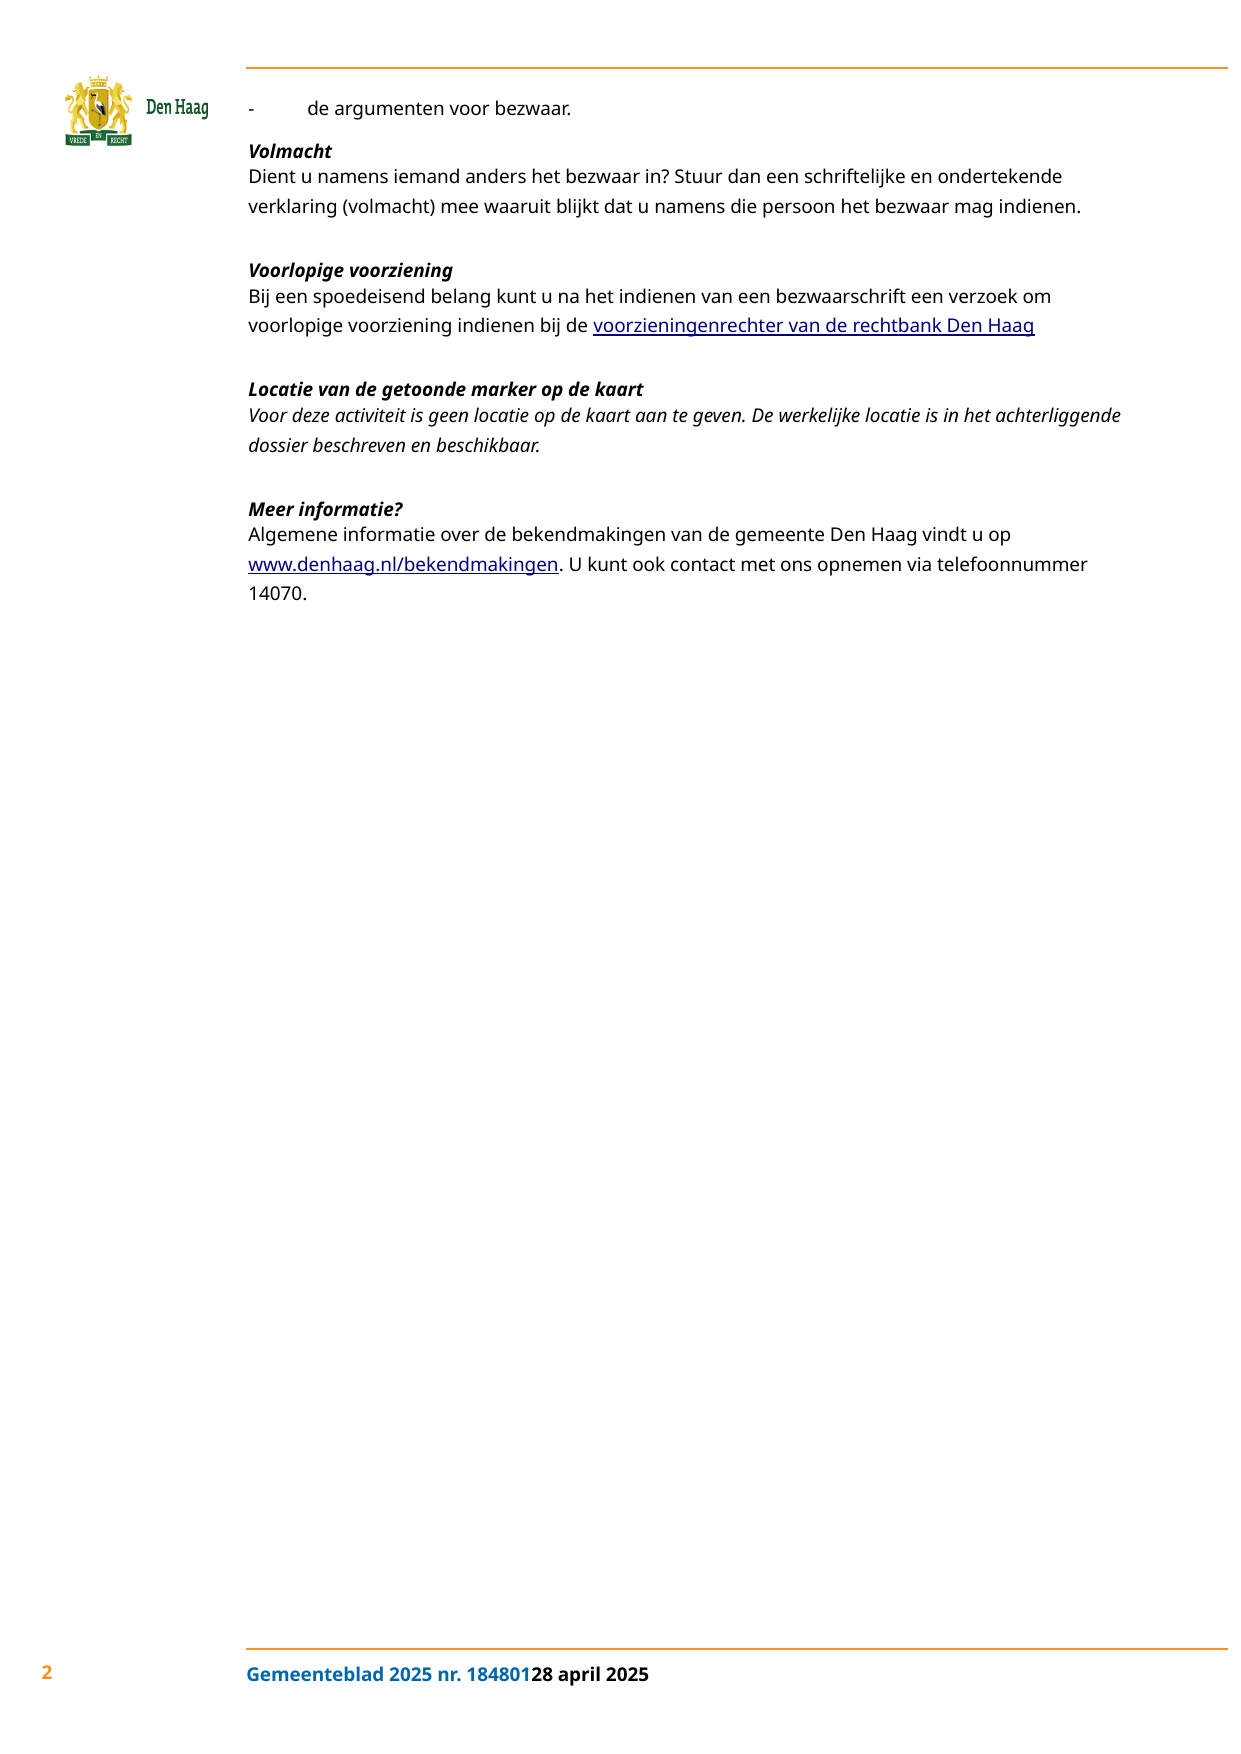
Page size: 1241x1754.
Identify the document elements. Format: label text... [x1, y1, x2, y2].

text Dient u namens iemand anders het bezwaar in? Stuur dan een schriftelijke en ondertekende verklaring (volmacht) mee waaruit blijkt dat u namens die persoon het bezwaar mag indienen. [248, 164, 1152, 219]
text Voorlopige voorziening [248, 257, 1152, 283]
text Volmacht [248, 138, 1152, 164]
text Algemene informatie over de bekendmakingen van de gemeente Den Haag vindt u op www.denhaag.nl/bekendmakingen. U kunt ook contact met ons opnemen via telefoonnummer 14070. [248, 521, 1152, 606]
list de argumenten voor bezwaar. [248, 95, 1152, 121]
text Voor deze activiteit is geen locatie op de kaart aan te geven. De werkelijke locatie is in het achterliggende dossier beschreven en beschikbaar. [248, 402, 1152, 457]
text Bij een spoedeisend belang kunt u na het indienen van een bezwaarschrift een verzoek om voorlopige voorziening indienen bij de voorzieningenrechter van de rechtbank Den Haag [248, 283, 1152, 338]
picture [41, 47, 231, 172]
text Locatie van de getoonde marker op de kaart [248, 376, 1152, 402]
text Meer informatie? [248, 496, 1152, 521]
